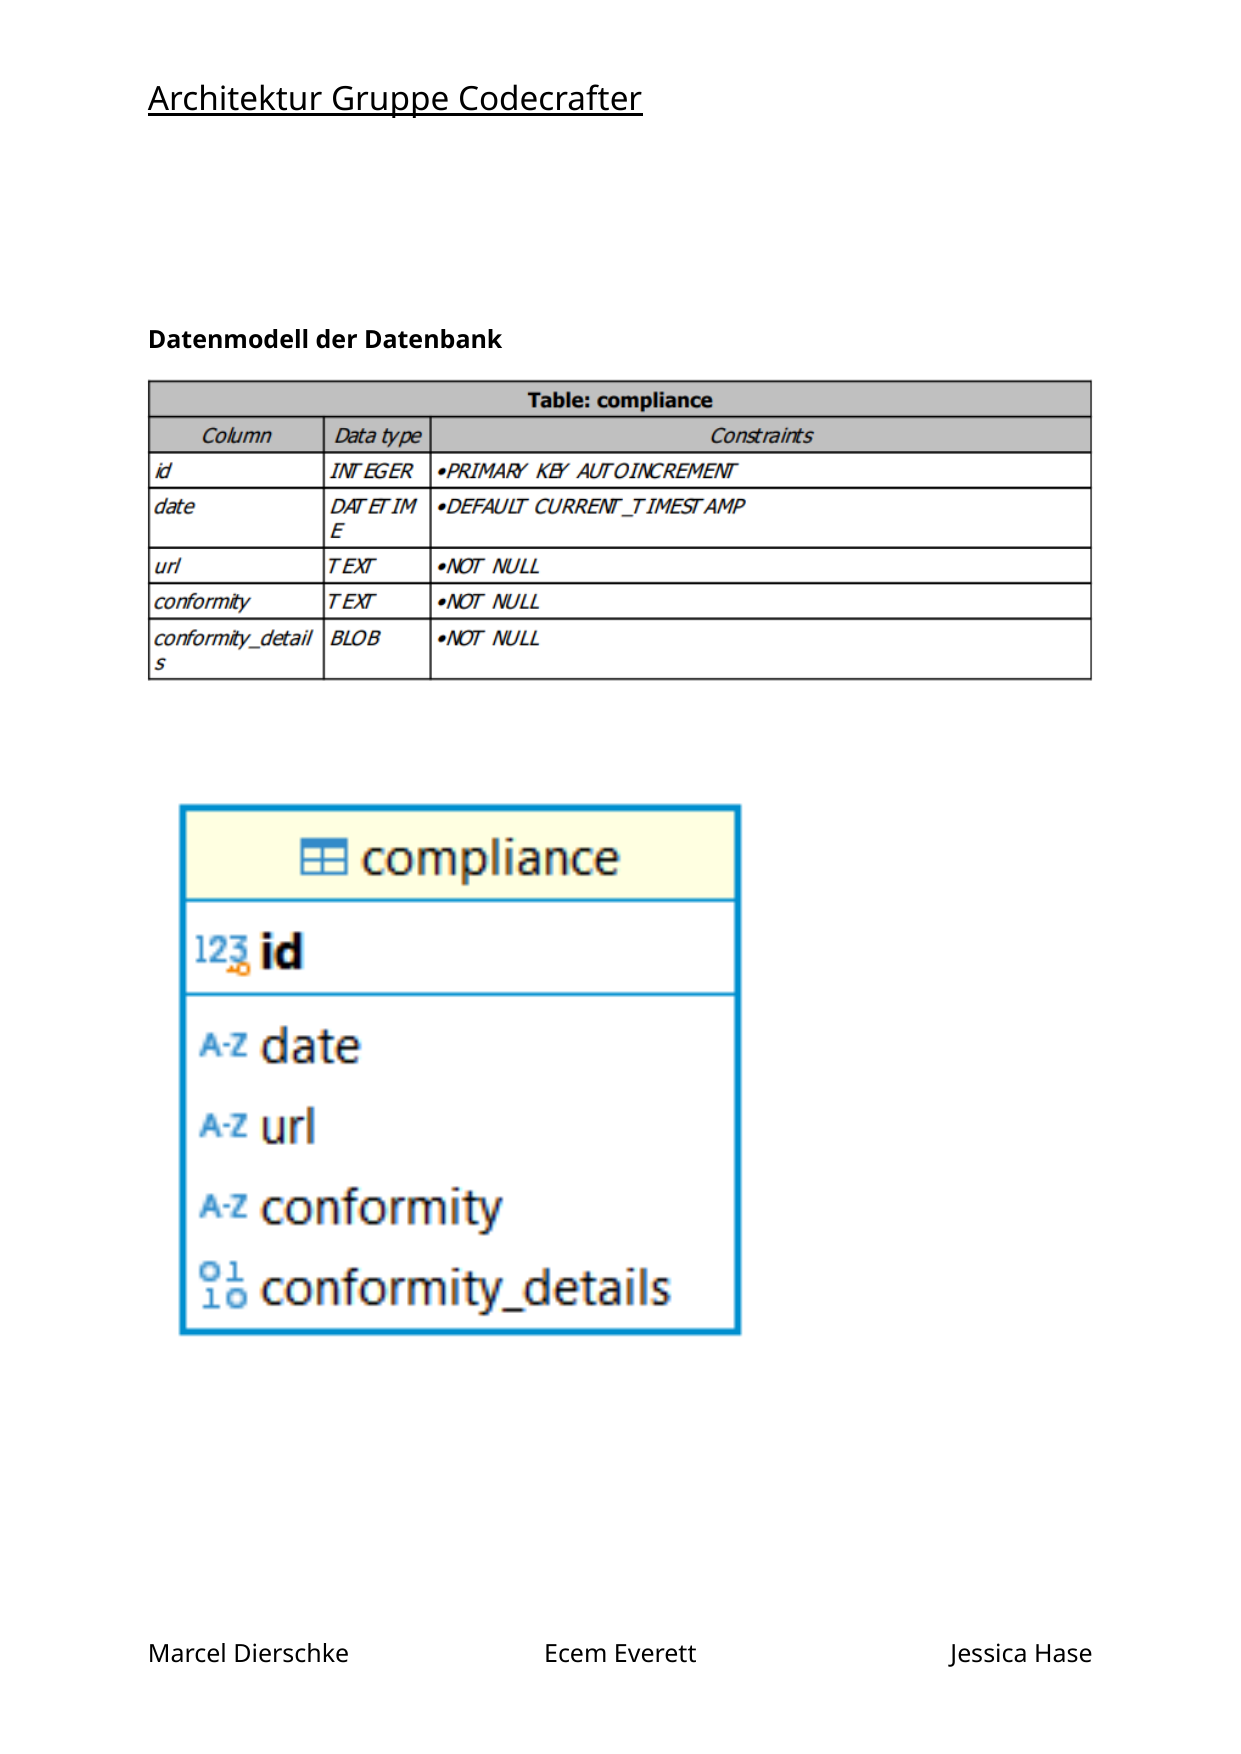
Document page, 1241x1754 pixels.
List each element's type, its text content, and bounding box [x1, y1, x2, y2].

text Datenmodell der Datenbank [148, 322, 1093, 356]
